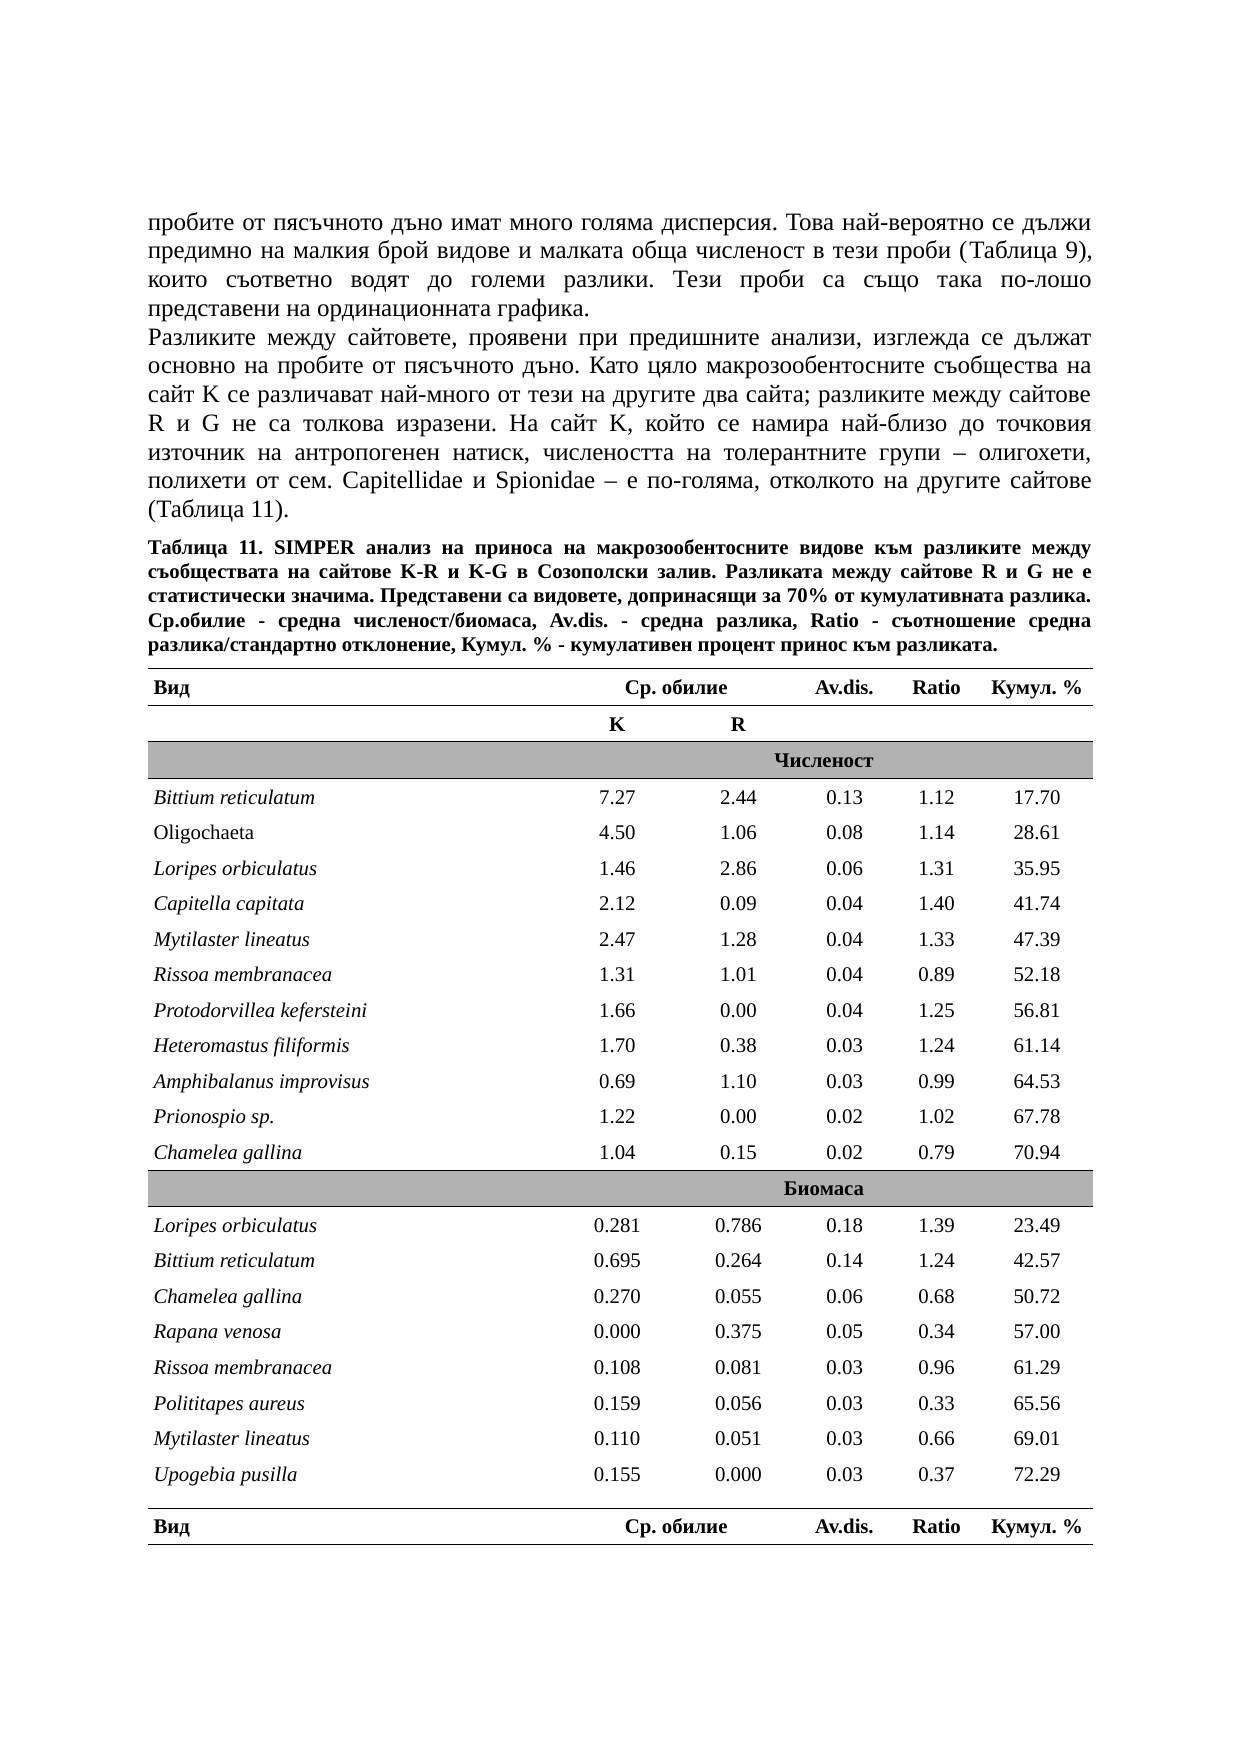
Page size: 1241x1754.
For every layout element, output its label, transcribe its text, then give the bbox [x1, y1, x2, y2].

table_cell Ср. обилие [555, 1509, 797, 1544]
table_cell 69.01 [981, 1420, 1093, 1456]
table_cell 0.68 [892, 1278, 981, 1314]
table_cell 56.81 [981, 992, 1093, 1027]
table_cell 0.38 [679, 1028, 797, 1063]
table_cell 0.18 [797, 1207, 892, 1243]
table_cell 0.281 [555, 1207, 679, 1243]
table_cell [679, 1491, 797, 1508]
table_cell 1.02 [892, 1099, 981, 1134]
table_cell 72.29 [981, 1456, 1093, 1491]
table_cell 28.61 [981, 814, 1093, 850]
table_cell 0.06 [797, 1278, 892, 1314]
table_cell 0.13 [797, 779, 892, 814]
table_cell Rapana venosa [148, 1314, 555, 1349]
table_cell [148, 1171, 555, 1206]
table_cell 0.108 [555, 1349, 679, 1385]
table_cell 35.95 [981, 850, 1093, 885]
table_cell R [679, 706, 797, 741]
table_header Av.dis. [797, 669, 892, 705]
table_cell Численост [555, 742, 1093, 778]
table_cell 2.47 [555, 921, 679, 956]
table_cell Heteromastus filiformis [148, 1028, 555, 1063]
table_cell 0.155 [555, 1456, 679, 1491]
table_cell 0.09 [679, 885, 797, 921]
table_cell 67.78 [981, 1099, 1093, 1134]
table_cell 1.24 [892, 1028, 981, 1063]
table_cell 64.53 [981, 1063, 1093, 1098]
table_cell 70.94 [981, 1134, 1093, 1169]
table_cell 0.05 [797, 1314, 892, 1349]
table_header Ratio [892, 669, 981, 705]
table_cell [148, 742, 555, 778]
table_cell [892, 706, 981, 741]
table_cell 0.000 [555, 1314, 679, 1349]
table_cell 1.31 [555, 956, 679, 992]
table_cell [797, 706, 892, 741]
table_cell [148, 706, 555, 741]
table_cell Polititapes aureus [148, 1385, 555, 1420]
table_cell Bittium reticulatum [148, 779, 555, 814]
table_cell 0.055 [679, 1278, 797, 1314]
table_cell Amphibalanus improvisus [148, 1063, 555, 1098]
table_cell 0.03 [797, 1385, 892, 1420]
table_cell 1.46 [555, 850, 679, 885]
table_cell Rissoa membranacea [148, 956, 555, 992]
table_cell 0.04 [797, 992, 892, 1027]
table_cell 1.33 [892, 921, 981, 956]
table_cell 0.03 [797, 1063, 892, 1098]
table_cell Protodorvillea kefersteini [148, 992, 555, 1027]
text Разликите между сайтовете, проявени при предишните анализи, изглежда се дължат основно на пробите от пясъчното дъно. Като цяло макрозообентосните съобщества на сайт K се различават най-много от тези на другите два сайта; разликите между сайтове R и G не са толкова изразени. На сайт K, който се намира най-близо до точковия източник на антропогенен натиск, числеността на толерантните групи – олигохети, полихети от сем. Capitellidae и Spionidae – е по-голяма, отколкото на другите сайтове (Таблица 11). [148, 322, 1093, 523]
table_cell 1.10 [679, 1063, 797, 1098]
text Таблица 11. SIMPER анализ на приноса на макрозообентосните видове към разликите между съобществата на сайтове K-R и K-G в Созополски залив. Разликата между сайтове R и G не е статистически значима. Представени са видовете, допринасящи за 70% от кумулативната разлика. Ср.обилие - средна численост/биомаса, Av.dis. - средна разлика, Ratio - съотношение средна разлика/стандартно отклонение, Кумул. % - кумулативен процент принос към разликата. [148, 535, 1093, 656]
table_cell 0.081 [679, 1349, 797, 1385]
table_cell Av.dis. [797, 1509, 892, 1544]
table_cell 0.37 [892, 1456, 981, 1491]
table_cell 0.04 [797, 885, 892, 921]
table_cell 4.50 [555, 814, 679, 850]
table_cell 0.000 [679, 1456, 797, 1491]
table_cell 2.86 [679, 850, 797, 885]
table_cell 41.74 [981, 885, 1093, 921]
table_cell 1.01 [679, 956, 797, 992]
table_cell Capitella capitata [148, 885, 555, 921]
table_cell 61.29 [981, 1349, 1093, 1385]
table_cell [555, 1491, 679, 1508]
table_cell 1.22 [555, 1099, 679, 1134]
table_cell 1.14 [892, 814, 981, 850]
table_cell 0.375 [679, 1314, 797, 1349]
table_cell 0.04 [797, 921, 892, 956]
table_cell [148, 1491, 555, 1508]
table_cell 57.00 [981, 1314, 1093, 1349]
table_cell Вид [148, 1509, 555, 1544]
table_cell Кумул. % [981, 1509, 1093, 1544]
text пробите от пясъчното дъно имат много голяма дисперсия. Това най-вероятно се дължи предимно на малкия брой видове и малката обща численост в тези проби (Таблица 9), които съответно водят до големи разлики. Тези проби са също така по-лошо представени на ординационната графика. [148, 207, 1093, 322]
table_cell 0.264 [679, 1243, 797, 1278]
table_cell 1.28 [679, 921, 797, 956]
table_cell 2.44 [679, 779, 797, 814]
table_cell Chamelea gallina [148, 1278, 555, 1314]
table_cell [797, 1491, 892, 1508]
table_cell 7.27 [555, 779, 679, 814]
table_cell [892, 1491, 981, 1508]
table_cell Биомаса [555, 1171, 1093, 1206]
table_header Ср. обилие [555, 669, 797, 705]
table_cell 0.00 [679, 1099, 797, 1134]
table_cell Rissoa membranacea [148, 1349, 555, 1385]
table_cell Loripes orbiculatus [148, 850, 555, 885]
table_cell Oligochaeta [148, 814, 555, 850]
table_cell 0.03 [797, 1456, 892, 1491]
table_cell 0.89 [892, 956, 981, 992]
table_cell 52.18 [981, 956, 1093, 992]
table_cell Mytilaster lineatus [148, 921, 555, 956]
table_cell 0.06 [797, 850, 892, 885]
table_cell 0.14 [797, 1243, 892, 1278]
table_cell 17.70 [981, 779, 1093, 814]
table_cell 0.69 [555, 1063, 679, 1098]
table_cell 1.70 [555, 1028, 679, 1063]
table_cell 0.056 [679, 1385, 797, 1420]
table_cell Loripes orbiculatus [148, 1207, 555, 1243]
table_cell 0.08 [797, 814, 892, 850]
table_cell Prionospio sp. [148, 1099, 555, 1134]
table_cell 0.110 [555, 1420, 679, 1456]
table_cell 0.04 [797, 956, 892, 992]
table_cell Bittium reticulatum [148, 1243, 555, 1278]
table_cell 0.96 [892, 1349, 981, 1385]
table_cell 1.39 [892, 1207, 981, 1243]
table_cell 0.695 [555, 1243, 679, 1278]
table_cell 47.39 [981, 921, 1093, 956]
table_cell 1.04 [555, 1134, 679, 1169]
table_cell 0.79 [892, 1134, 981, 1169]
table_cell 50.72 [981, 1278, 1093, 1314]
table_cell 1.06 [679, 814, 797, 850]
table_cell 1.31 [892, 850, 981, 885]
table_cell 0.02 [797, 1134, 892, 1169]
table_cell 0.34 [892, 1314, 981, 1349]
table_cell K [555, 706, 679, 741]
table_cell 1.66 [555, 992, 679, 1027]
table_cell 0.051 [679, 1420, 797, 1456]
table_cell 1.12 [892, 779, 981, 814]
table_cell Chamelea gallina [148, 1134, 555, 1169]
table_cell 0.66 [892, 1420, 981, 1456]
table_cell 0.33 [892, 1385, 981, 1420]
table_cell 2.12 [555, 885, 679, 921]
table_header Вид [148, 669, 555, 705]
table_cell [981, 706, 1093, 741]
table_cell Upogebia pusilla [148, 1456, 555, 1491]
table_cell 0.03 [797, 1349, 892, 1385]
table_cell 61.14 [981, 1028, 1093, 1063]
table_cell 1.24 [892, 1243, 981, 1278]
table_cell 1.40 [892, 885, 981, 921]
table_cell 0.03 [797, 1028, 892, 1063]
table_cell 0.99 [892, 1063, 981, 1098]
table_cell 0.270 [555, 1278, 679, 1314]
table_cell 23.49 [981, 1207, 1093, 1243]
table_cell 1.25 [892, 992, 981, 1027]
table_cell 0.03 [797, 1420, 892, 1456]
table_cell 65.56 [981, 1385, 1093, 1420]
table_cell 0.00 [679, 992, 797, 1027]
table_cell 0.159 [555, 1385, 679, 1420]
table_header Кумул. % [981, 669, 1093, 705]
table_cell 42.57 [981, 1243, 1093, 1278]
table_cell 0.02 [797, 1099, 892, 1134]
table_cell [981, 1491, 1093, 1508]
table_cell 0.786 [679, 1207, 797, 1243]
table_cell Ratio [892, 1509, 981, 1544]
table_cell Mytilaster lineatus [148, 1420, 555, 1456]
table_cell 0.15 [679, 1134, 797, 1169]
